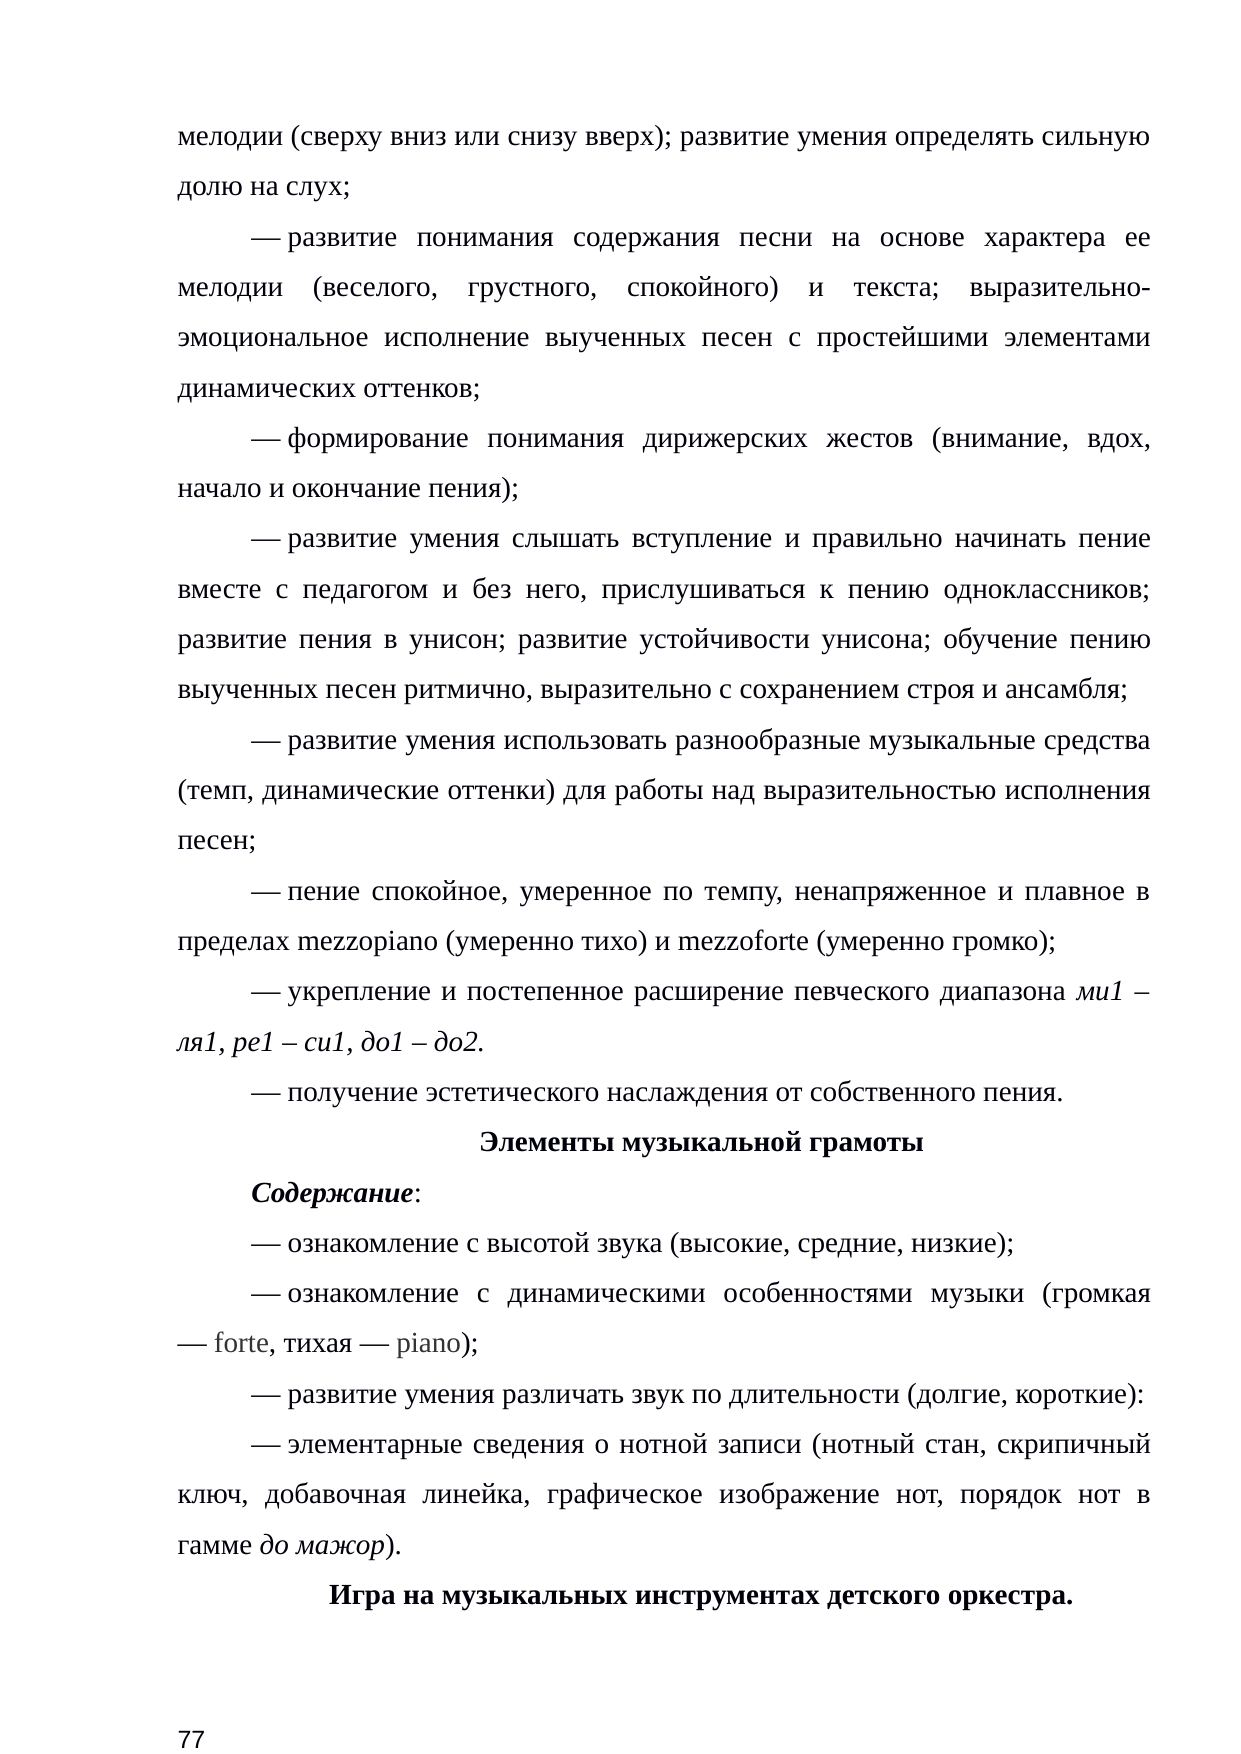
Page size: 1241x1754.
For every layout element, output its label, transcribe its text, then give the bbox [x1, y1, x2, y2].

text Игра на музыкальных инструментах детского оркестра. [177, 1577, 1152, 1611]
text ― укрепление и постепенное расширение певческого диапазона ми1 – ля1, ре1 – си1, до1 – до2. [177, 973, 1152, 1057]
text ― формирование понимания дирижерских жестов (внимание, вдох, начало и окончание пения); [177, 420, 1152, 504]
text Элементы музыкальной грамоты [177, 1124, 1152, 1158]
text Содержание: [177, 1175, 1152, 1208]
text ― развитие понимания содержания песни на основе характера ее мелодии (веселого, грустного, спокойного) и текста; выразительно-эмоциональное исполнение выученных песен с простейшими элементами динамических оттенков; [177, 219, 1152, 403]
text ― получение эстетического наслаждения от собственного пения. [177, 1074, 1152, 1108]
text ― ознакомление с высотой звука (высокие, средние, низкие); [177, 1225, 1152, 1258]
text ― развитие умения различать звук по длительности (долгие, короткие): [177, 1376, 1152, 1409]
text ― элементарные сведения о нотной записи (нотный стан, скрипичный ключ, добавочная линейка, графическое изображение нот, порядок нот в гамме до мажор). [177, 1426, 1152, 1560]
text ― ознакомление с динамическими особенностями музыки (громкая ― forte, тихая ― piano); [177, 1275, 1152, 1359]
text ― развитие умения слышать вступление и правильно начинать пение вместе с педагогом и без него, прислушиваться к пению одноклассников; развитие пения в унисон; развитие устойчивости унисона; обучение пению выученных песен ритмично, выразительно с сохранением строя и ансамбля; [177, 521, 1152, 705]
text ― развитие умения использовать разнообразные музыкальные средства (темп, динамические оттенки) для работы над выразительностью исполнения песен; [177, 722, 1152, 856]
text мелодии (сверху вниз или снизу вверх); развитие умения определять сильную долю на слух; [177, 118, 1152, 202]
text ― пение спокойное, умеренное по темпу, ненапряженное и плавное в пределах mezzopiano (умеренно тихо) и mezzoforte (умеренно громко); [177, 873, 1152, 957]
